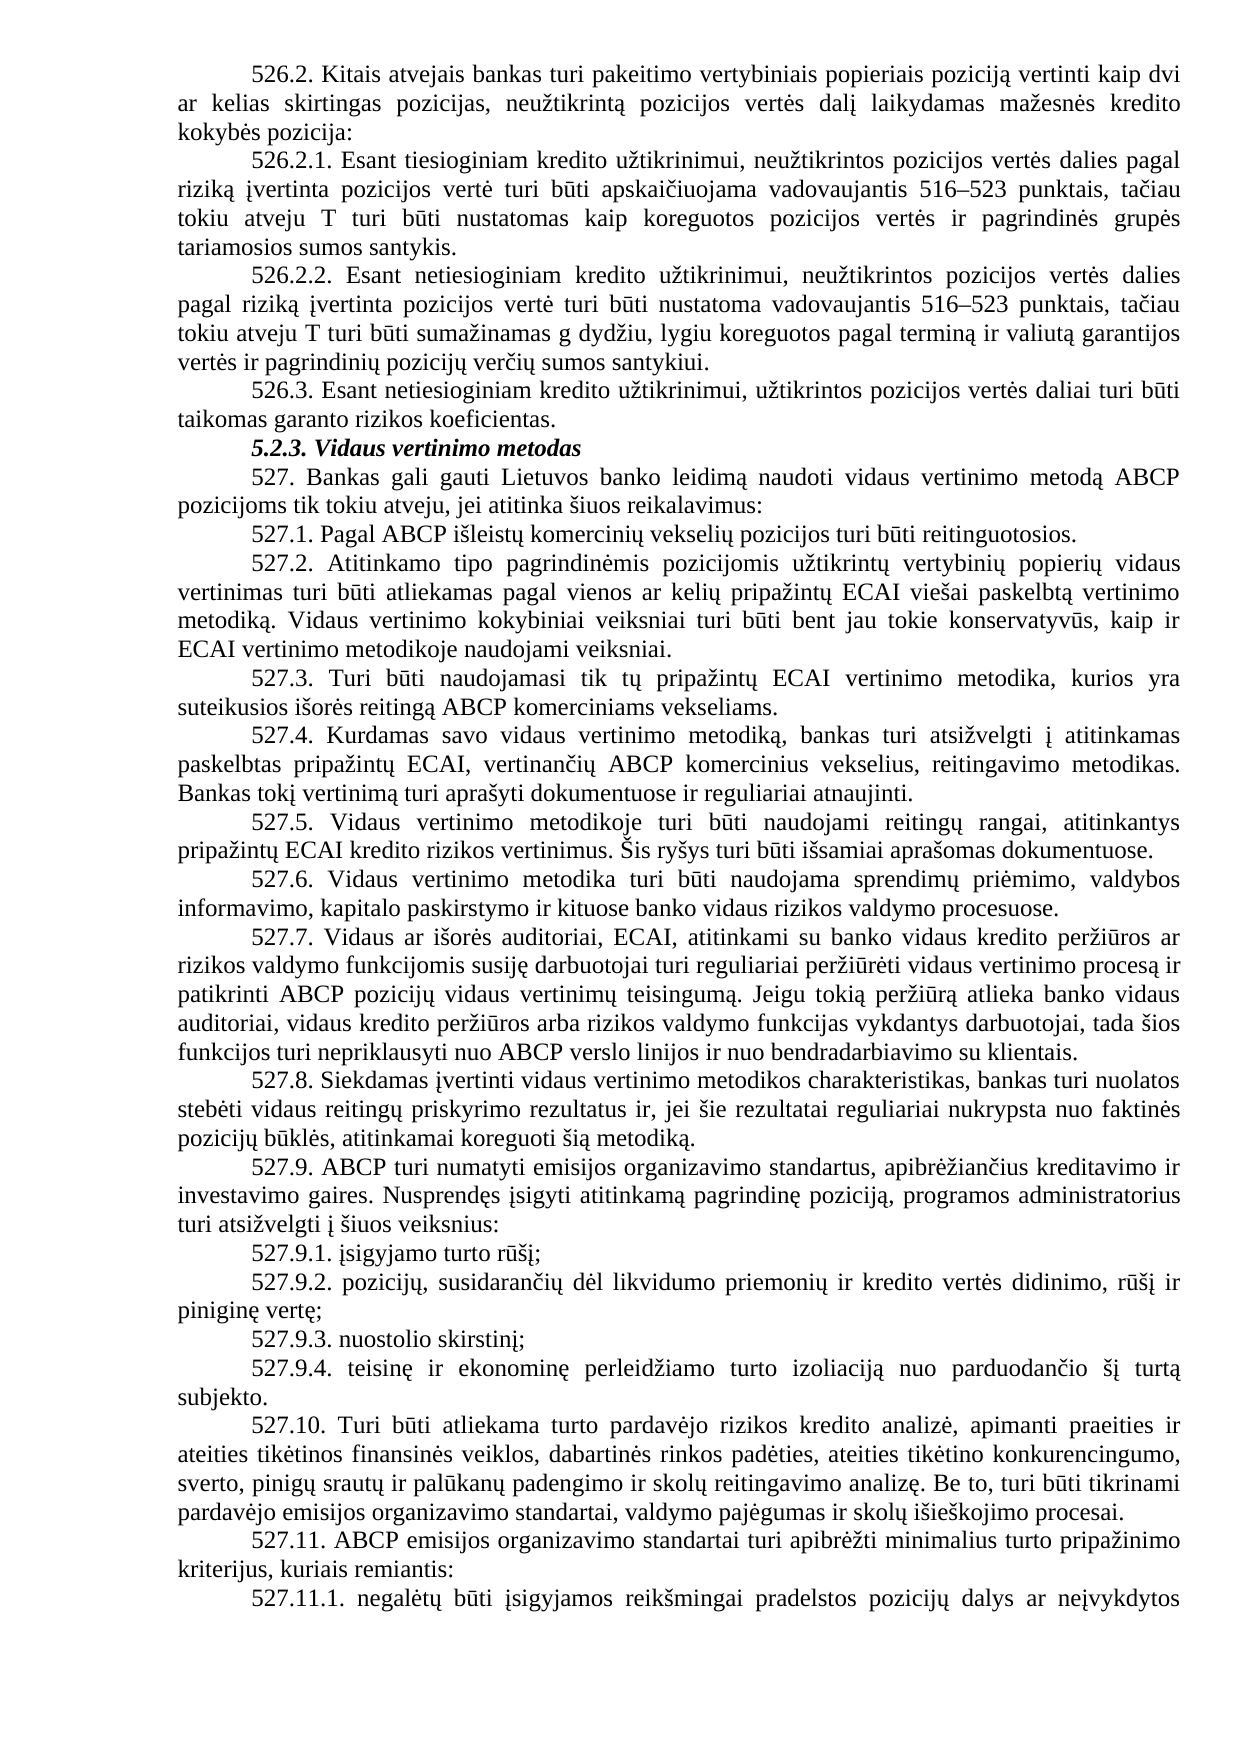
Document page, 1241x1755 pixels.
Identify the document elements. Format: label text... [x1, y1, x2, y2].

text 527.11. ABCP emisijos organizavimo standartai turi apibrėžti minimalius turto pripažinimo kriterijus, kuriais remiantis: [177, 1525, 1181, 1583]
text 527.9.3. nuostolio skirstinį; [177, 1324, 1181, 1353]
text 527.7. Vidaus ar išorės auditoriai, ECAI, atitinkami su banko vidaus kredito peržiūros ar rizikos valdymo funkcijomis susiję darbuotojai turi reguliariai peržiūrėti vidaus vertinimo procesą ir patikrinti ABCP pozicijų vidaus vertinimų teisingumą. Jeigu tokią peržiūrą atlieka banko vidaus auditoriai, vidaus kredito peržiūros arba rizikos valdymo funkcijas vykdantys darbuotojai, tada šios funkcijos turi nepriklausyti nuo ABCP verslo linijos ir nuo bendradarbiavimo su klientais. [177, 922, 1181, 1065]
text 527.5. Vidaus vertinimo metodikoje turi būti naudojami reitingų rangai, atitinkantys pripažintų ECAI kredito rizikos vertinimus. Šis ryšys turi būti išsamiai aprašomas dokumentuose. [177, 807, 1181, 864]
text 527.3. Turi būti naudojamasi tik tų pripažintų ECAI vertinimo metodika, kurios yra suteikusios išorės reitingą ABCP komerciniams vekseliams. [177, 663, 1181, 720]
text 527.8. Siekdamas įvertinti vidaus vertinimo metodikos charakteristikas, bankas turi nuolatos stebėti vidaus reitingų priskyrimo rezultatus ir, jei šie rezultatai reguliariai nukrypsta nuo faktinės pozicijų būklės, atitinkamai koreguoti šią metodiką. [177, 1065, 1181, 1152]
text 526.2. Kitais atvejais bankas turi pakeitimo vertybiniais popieriais poziciją vertinti kaip dvi ar kelias skirtingas pozicijas, neužtikrintą pozicijos vertės dalį laikydamas mažesnės kredito kokybės pozicija: [177, 59, 1181, 145]
text 526.2.2. Esant netiesioginiam kredito užtikrinimui, neužtikrintos pozicijos vertės dalies pagal riziką įvertinta pozicijos vertė turi būti nustatoma vadovaujantis 516–523 punktais, tačiau tokiu atveju T turi būti sumažinamas g dydžiu, lygiu koreguotos pagal terminą ir valiutą garantijos vertės ir pagrindinių pozicijų verčių sumos santykiui. [177, 260, 1181, 375]
text 526.2.1. Esant tiesioginiam kredito užtikrinimui, neužtikrintos pozicijos vertės dalies pagal riziką įvertinta pozicijos vertė turi būti apskaičiuojama vadovaujantis 516–523 punktais, tačiau tokiu atveju T turi būti nustatomas kaip koreguotos pozicijos vertės ir pagrindinės grupės tariamosios sumos santykis. [177, 145, 1181, 260]
text 527.2. Atitinkamo tipo pagrindinėmis pozicijomis užtikrintų vertybinių popierių vidaus vertinimas turi būti atliekamas pagal vienos ar kelių pripažintų ECAI viešai paskelbtą vertinimo metodiką. Vidaus vertinimo kokybiniai veiksniai turi būti bent jau tokie konservatyvūs, kaip ir ECAI vertinimo metodikoje naudojami veiksniai. [177, 548, 1181, 663]
text 5.2.3. Vidaus vertinimo metodas [177, 433, 1181, 462]
text 527.9.4. teisinę ir ekonominę perleidžiamo turto izoliaciją nuo parduodančio šį turtą subjekto. [177, 1353, 1181, 1410]
text 527.6. Vidaus vertinimo metodika turi būti naudojama sprendimų priėmimo, valdybos informavimo, kapitalo paskirstymo ir kituose banko vidaus rizikos valdymo procesuose. [177, 864, 1181, 922]
text 527.9.1. įsigyjamo turto rūšį; [177, 1238, 1181, 1267]
text 526.3. Esant netiesioginiam kredito užtikrinimui, užtikrintos pozicijos vertės daliai turi būti taikomas garanto rizikos koeficientas. [177, 375, 1181, 433]
text 527. Bankas gali gauti Lietuvos banko leidimą naudoti vidaus vertinimo metodą ABCP pozicijoms tik tokiu atveju, jei atitinka šiuos reikalavimus: [177, 462, 1181, 519]
text 527.9. ABCP turi numatyti emisijos organizavimo standartus, apibrėžiančius kreditavimo ir investavimo gaires. Nusprendęs įsigyti atitinkamą pagrindinę poziciją, programos administratorius turi atsižvelgti į šiuos veiksnius: [177, 1152, 1181, 1238]
text 527.1. Pagal ABCP išleistų komercinių vekselių pozicijos turi būti reitinguotosios. [177, 519, 1181, 548]
text 527.9.2. pozicijų, susidarančių dėl likvidumo priemonių ir kredito vertės didinimo, rūšį ir piniginę vertę; [177, 1267, 1181, 1324]
text 527.4. Kurdamas savo vidaus vertinimo metodiką, bankas turi atsižvelgti į atitinkamas paskelbtas pripažintų ECAI, vertinančių ABCP komercinius vekselius, reitingavimo metodikas. Bankas tokį vertinimą turi aprašyti dokumentuose ir reguliariai atnaujinti. [177, 720, 1181, 807]
text 527.10. Turi būti atliekama turto pardavėjo rizikos kredito analizė, apimanti praeities ir ateities tikėtinos finansinės veiklos, dabartinės rinkos padėties, ateities tikėtino konkurencingumo, sverto, pinigų srautų ir palūkanų padengimo ir skolų reitingavimo analizę. Be to, turi būti tikrinami pardavėjo emisijos organizavimo standartai, valdymo pajėgumas ir skolų išieškojimo procesai. [177, 1410, 1181, 1525]
text 527.11.1. negalėtų būti įsigyjamos reikšmingai pradelstos pozicijų dalys ar neįvykdytos [177, 1583, 1181, 1612]
